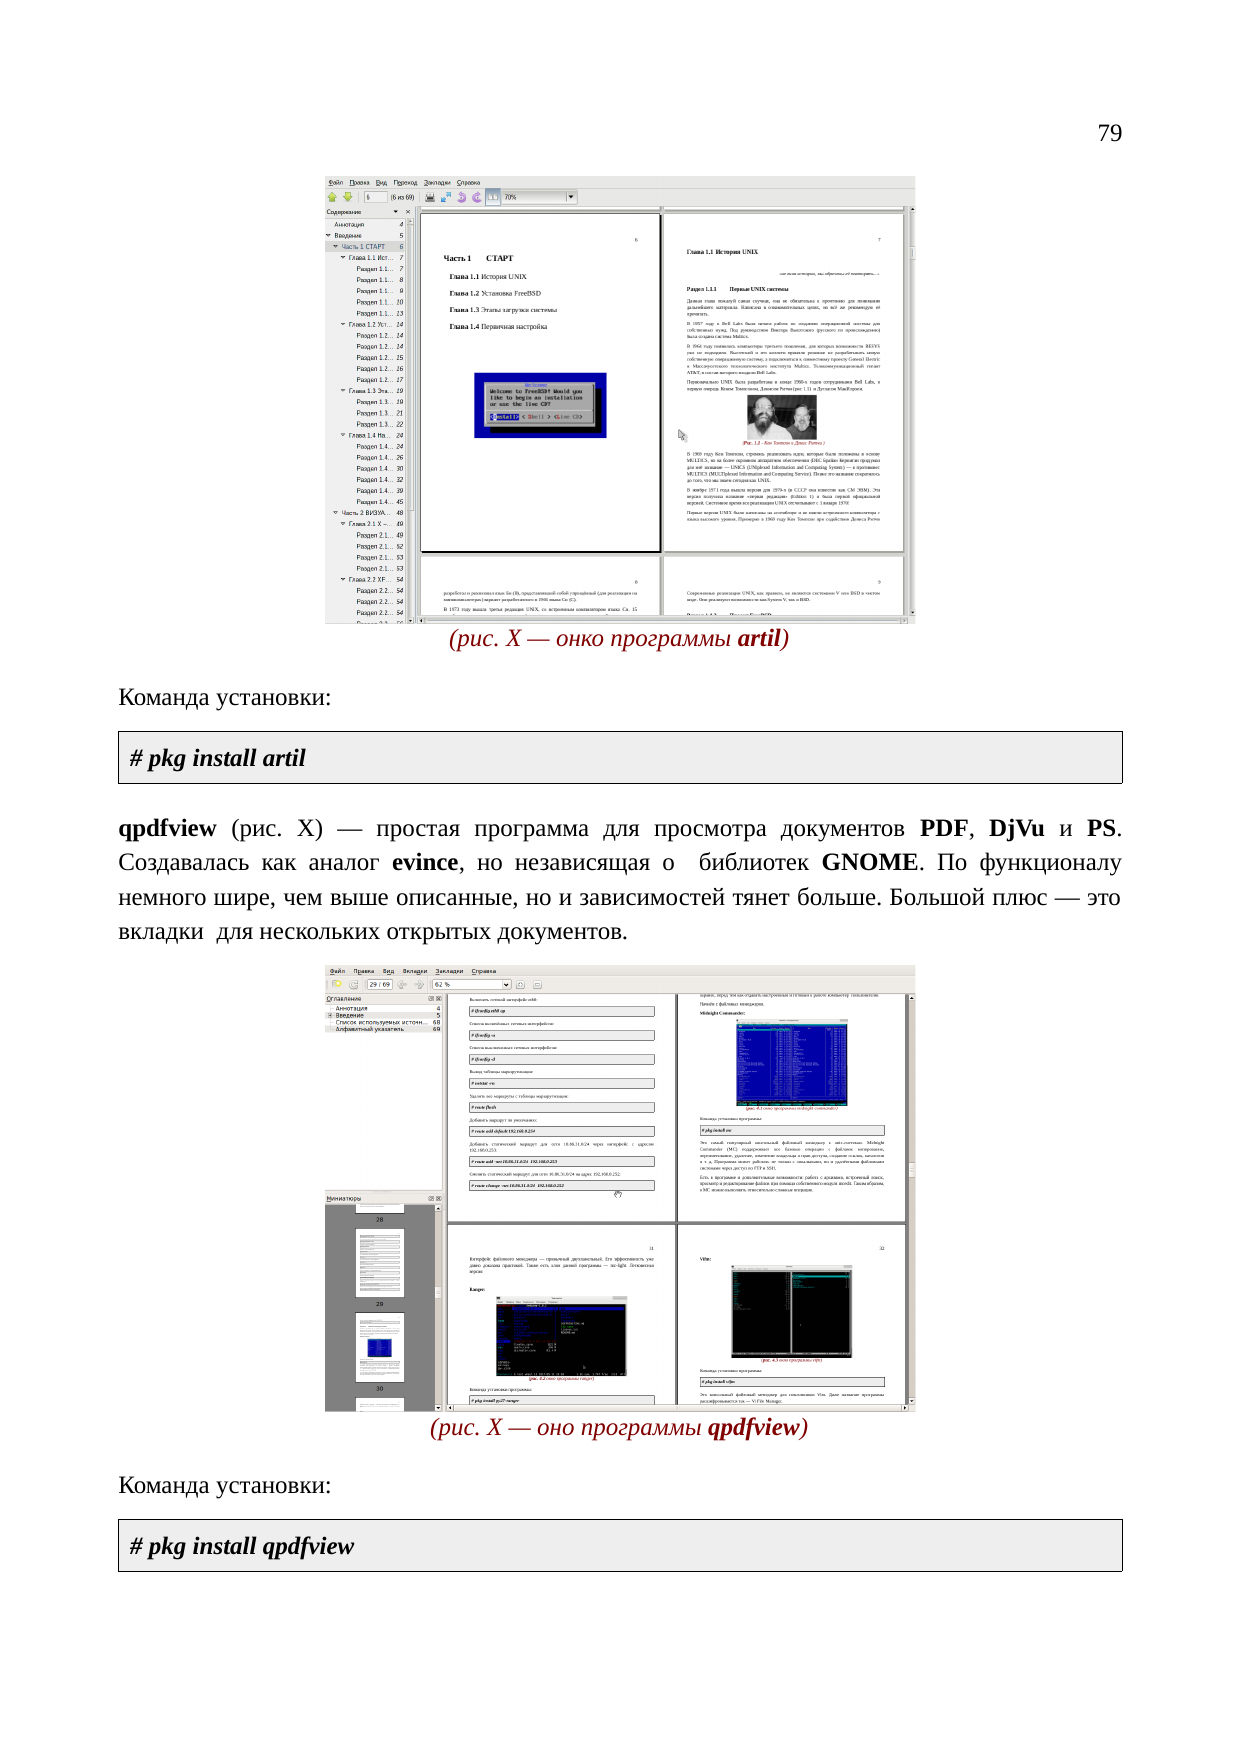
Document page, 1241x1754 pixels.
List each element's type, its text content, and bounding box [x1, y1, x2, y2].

text (рис. Х — онко программы artil) [118, 624, 1122, 652]
text qpdfview (рис. Х) — простая программа для просмотра документов PDF, DjVu и PS. Создавалась как аналог evince, но независящая о библиотек GNOME. По функционалу немного шире, чем выше описанные, но и зависимостей тянет больше. Большой плюс — это вкладки для нескольких открытых документов. [118, 813, 1122, 945]
text # pkg install qpdfview [119, 1520, 1122, 1571]
text (рис. Х — оно программы qpdfview) [118, 1412, 1122, 1440]
picture [325, 176, 916, 624]
picture [325, 965, 916, 1412]
text Команда установки: [118, 1470, 1122, 1499]
text # pkg install artil [119, 732, 1122, 783]
text Команда установки: [118, 682, 1122, 710]
